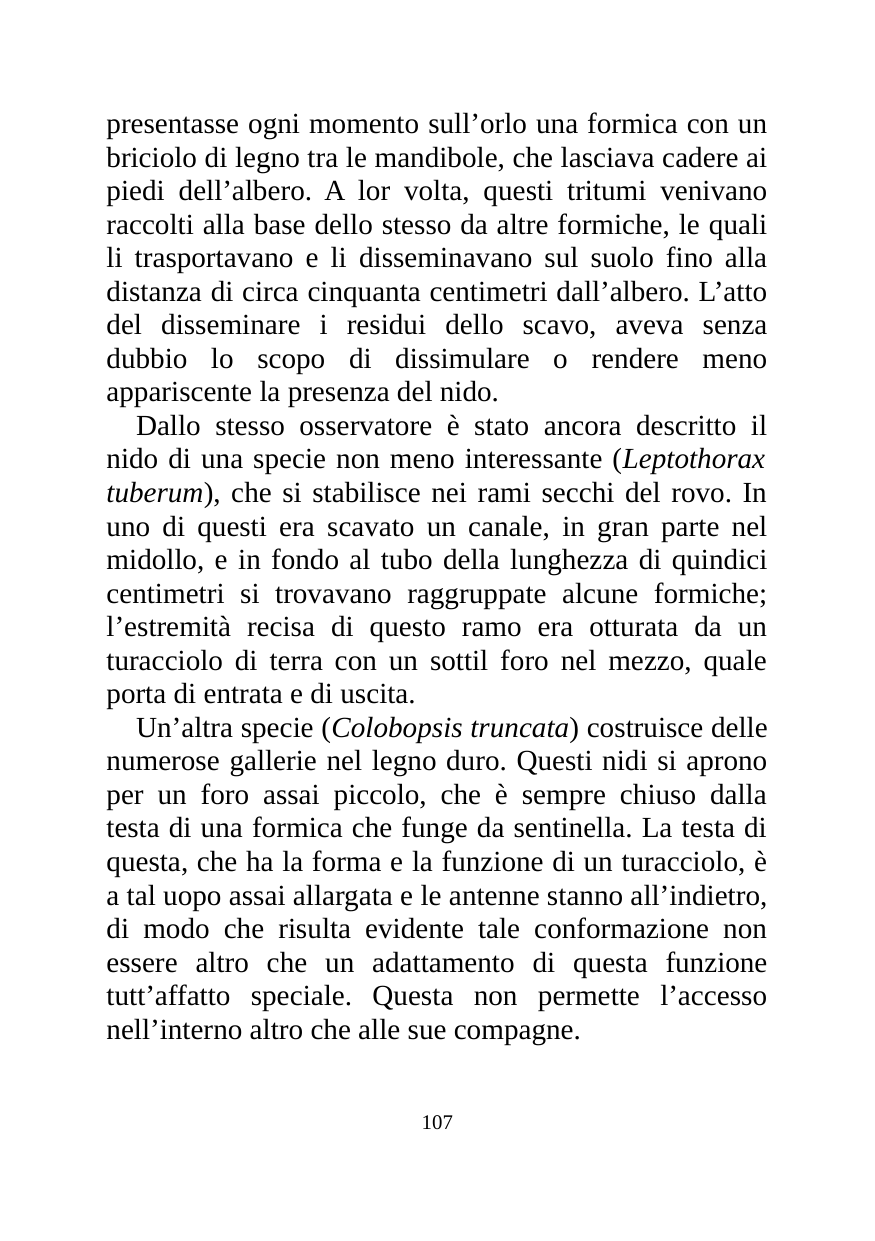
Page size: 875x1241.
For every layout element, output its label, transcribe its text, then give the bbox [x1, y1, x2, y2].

text presentasse ogni momento sull’orlo una formica con un briciolo di legno tra le mandibole, che lasciava cadere ai piedi dell’albero. A lor volta, questi tritumi venivano raccolti alla base dello stesso da altre formiche, le quali li trasportavano e li disseminavano sul suolo fino alla distanza di circa cinquanta centimetri dall’albero. L’atto del disseminare i residui dello scavo, aveva senza dubbio lo scopo di dissimulare o rendere meno appariscente la presenza del nido. [106, 106, 768, 408]
text Dallo stesso osservatore è stato ancora descritto il nido di una specie non meno interessante (Leptothorax tuberum), che si stabilisce nei rami secchi del rovo. In uno di questi era scavato un canale, in gran parte nel midollo, e in fondo al tubo della lunghezza di quindici centimetri si trovavano raggruppate alcune formiche; l’estremità recisa di questo ramo era otturata da un turacciolo di terra con un sottil foro nel mezzo, quale porta di entrata e di uscita. [106, 408, 768, 710]
text Un’altra specie (Colobopsis truncata) costruisce delle numerose gallerie nel legno duro. Questi nidi si aprono per un foro assai piccolo, che è sempre chiuso dalla testa di una formica che funge da sentinella. La testa di questa, che ha la forma e la funzione di un turacciolo, è a tal uopo assai allargata e le antenne stanno all’indietro, di modo che risulta evidente tale conformazione non essere altro che un adattamento di questa funzione tutt’affatto speciale. Questa non permette l’accesso nell’interno altro che alle sue compagne. [106, 710, 768, 1045]
